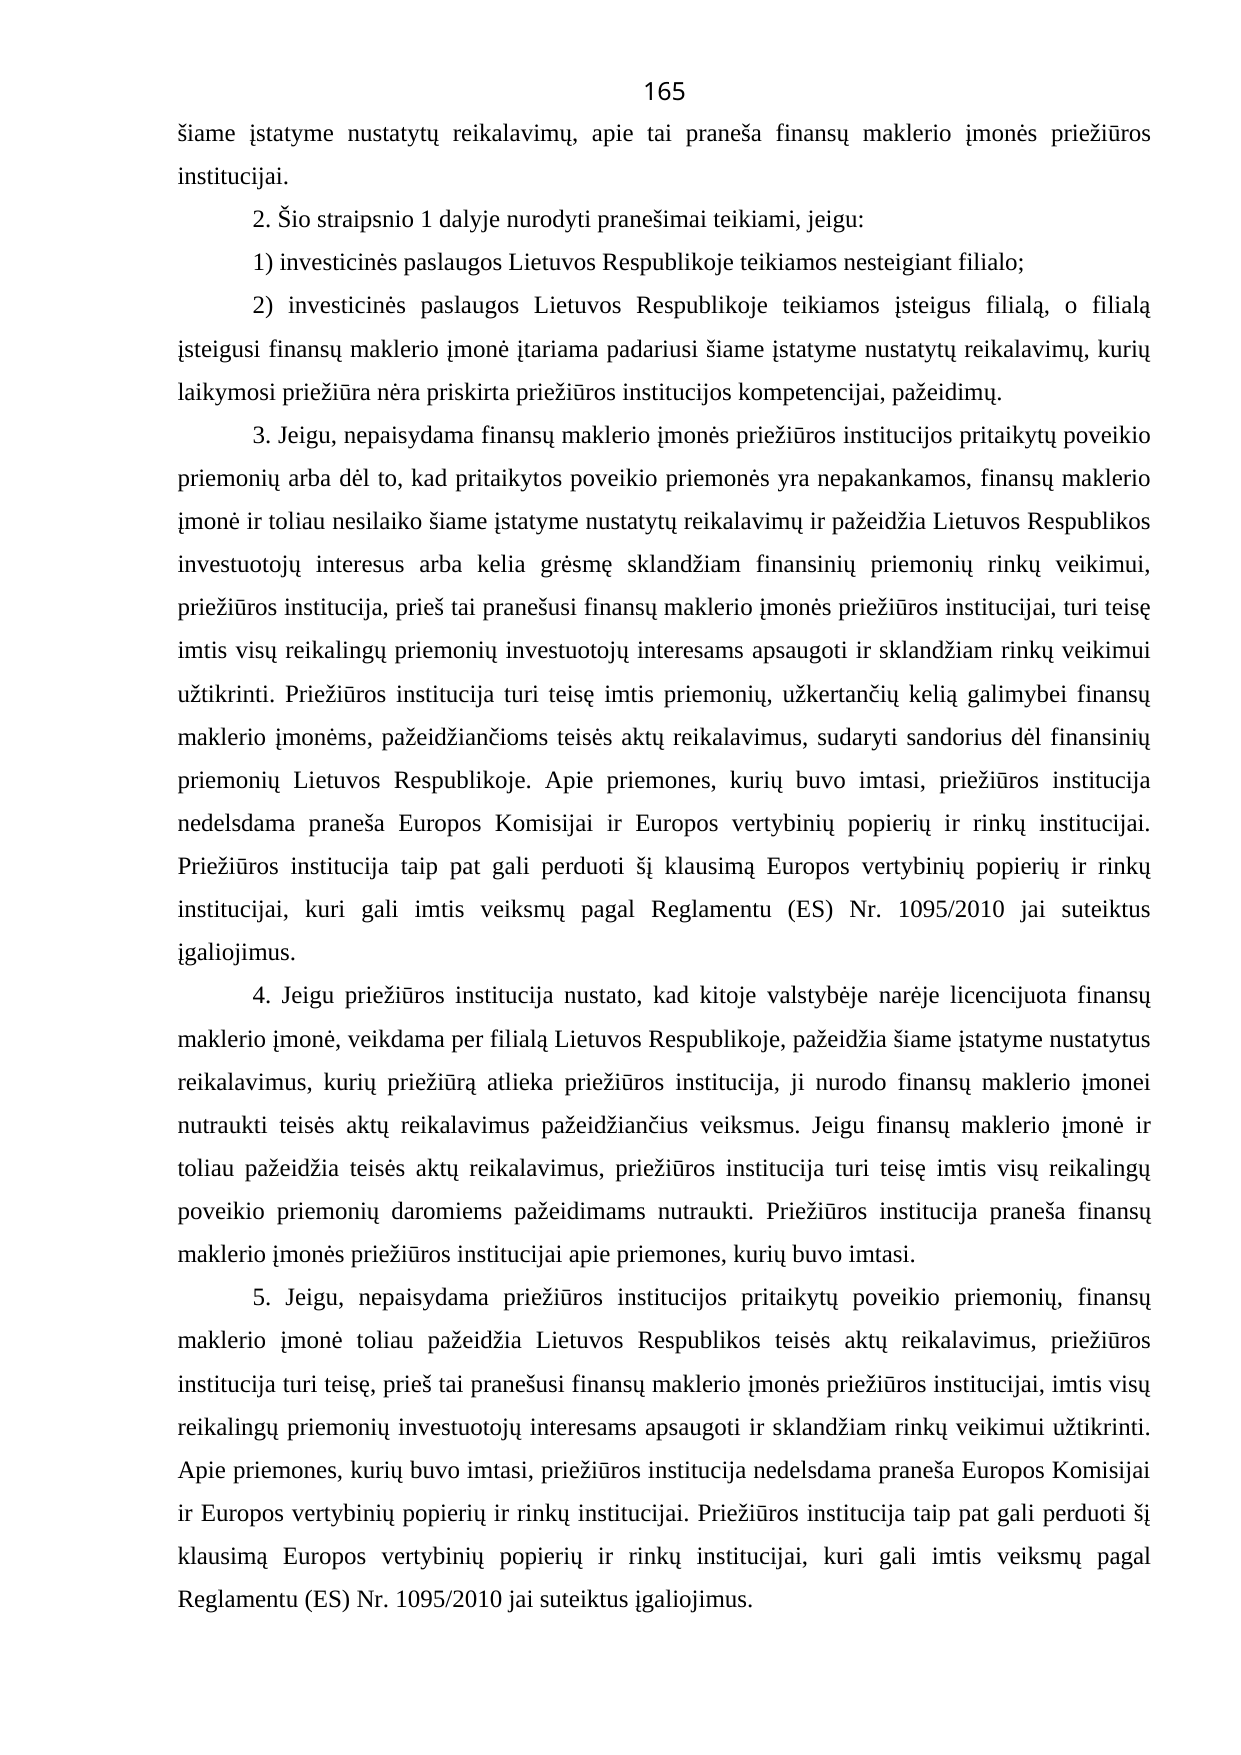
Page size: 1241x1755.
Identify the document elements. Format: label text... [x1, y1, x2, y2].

text 2. Šio straipsnio 1 dalyje nurodyti pranešimai teikiami, jeigu: [177, 204, 1152, 233]
text 1) investicinės paslaugos Lietuvos Respublikoje teikiamos nesteigiant filialo; [177, 247, 1152, 276]
text šiame įstatyme nustatytų reikalavimų, apie tai praneša finansų maklerio įmonės priežiūros institucijai. [177, 118, 1152, 190]
text 5. Jeigu, nepaisydama priežiūros institucijos pritaikytų poveikio priemonių, finansų maklerio įmonė toliau pažeidžia Lietuvos Respublikos teisės aktų reikalavimus, priežiūros institucija turi teisę, prieš tai pranešusi finansų maklerio įmonės priežiūros institucijai, imtis visų reikalingų priemonių investuotojų interesams apsaugoti ir sklandžiam rinkų veikimui užtikrinti. Apie priemones, kurių buvo imtasi, priežiūros institucija nedelsdama praneša Europos Komisijai ir Europos vertybinių popierių ir rinkų institucijai. Priežiūros institucija taip pat gali perduoti šį klausimą Europos vertybinių popierių ir rinkų institucijai, kuri gali imtis veiksmų pagal Reglamentu (ES) Nr. 1095/2010 jai suteiktus įgaliojimus. [177, 1282, 1152, 1613]
text 3. Jeigu, nepaisydama finansų maklerio įmonės priežiūros institucijos pritaikytų poveikio priemonių arba dėl to, kad pritaikytos poveikio priemonės yra nepakankamos, finansų maklerio įmonė ir toliau nesilaiko šiame įstatyme nustatytų reikalavimų ir pažeidžia Lietuvos Respublikos investuotojų interesus arba kelia grėsmę sklandžiam finansinių priemonių rinkų veikimui, priežiūros institucija, prieš tai pranešusi finansų maklerio įmonės priežiūros institucijai, turi teisę imtis visų reikalingų priemonių investuotojų interesams apsaugoti ir sklandžiam rinkų veikimui užtikrinti. Priežiūros institucija turi teisę imtis priemonių, užkertančių kelią galimybei finansų maklerio įmonėms, pažeidžiančioms teisės aktų reikalavimus, sudaryti sandorius dėl finansinių priemonių Lietuvos Respublikoje. Apie priemones, kurių buvo imtasi, priežiūros institucija nedelsdama praneša Europos Komisijai ir Europos vertybinių popierių ir rinkų institucijai. Priežiūros institucija taip pat gali perduoti šį klausimą Europos vertybinių popierių ir rinkų institucijai, kuri gali imtis veiksmų pagal Reglamentu (ES) Nr. 1095/2010 jai suteiktus įgaliojimus. [177, 420, 1152, 966]
text 2) investicinės paslaugos Lietuvos Respublikoje teikiamos įsteigus filialą, o filialą įsteigusi finansų maklerio įmonė įtariama padariusi šiame įstatyme nustatytų reikalavimų, kurių laikymosi priežiūra nėra priskirta priežiūros institucijos kompetencijai, pažeidimų. [177, 291, 1152, 406]
text 4. Jeigu priežiūros institucija nustato, kad kitoje valstybėje narėje licencijuota finansų maklerio įmonė, veikdama per filialą Lietuvos Respublikoje, pažeidžia šiame įstatyme nustatytus reikalavimus, kurių priežiūrą atlieka priežiūros institucija, ji nurodo finansų maklerio įmonei nutraukti teisės aktų reikalavimus pažeidžiančius veiksmus. Jeigu finansų maklerio įmonė ir toliau pažeidžia teisės aktų reikalavimus, priežiūros institucija turi teisę imtis visų reikalingų poveikio priemonių daromiems pažeidimams nutraukti. Priežiūros institucija praneša finansų maklerio įmonės priežiūros institucijai apie priemones, kurių buvo imtasi. [177, 981, 1152, 1268]
